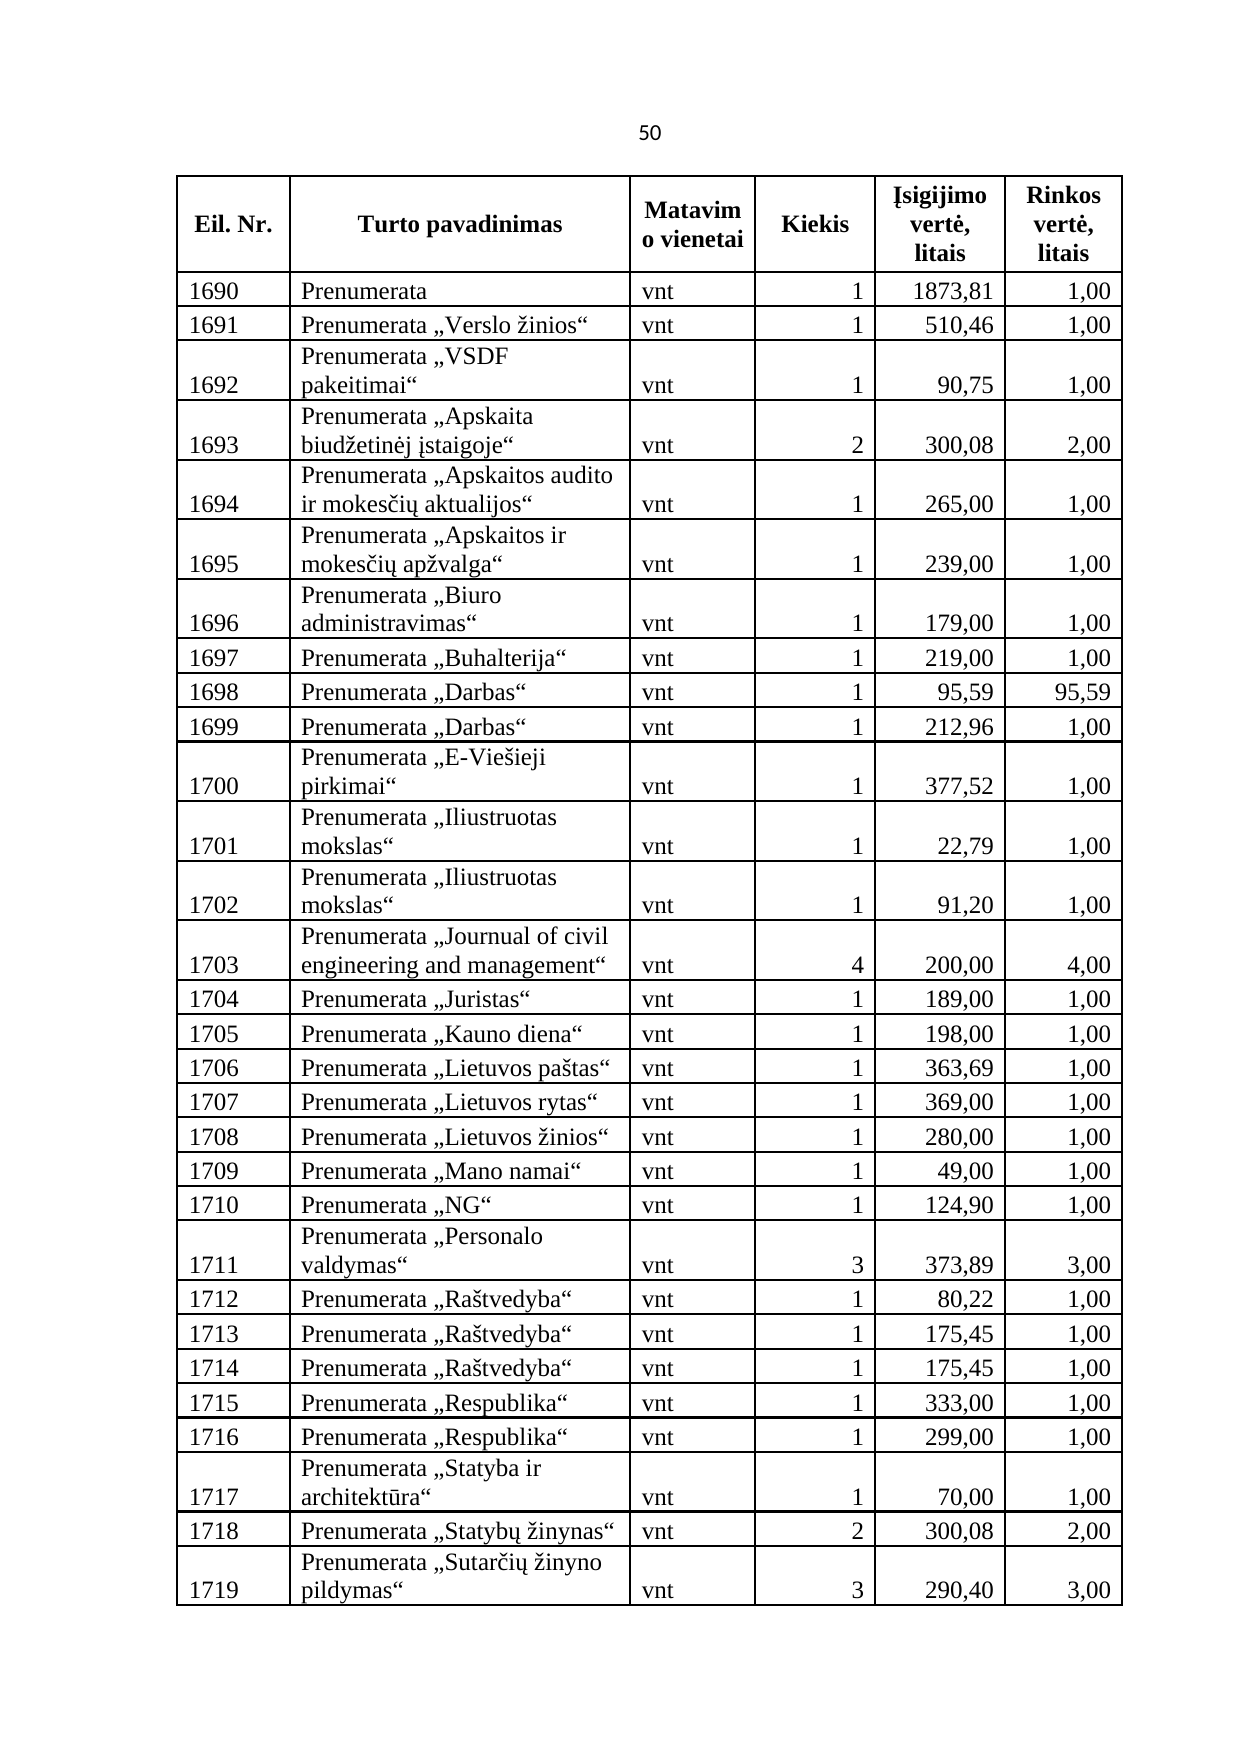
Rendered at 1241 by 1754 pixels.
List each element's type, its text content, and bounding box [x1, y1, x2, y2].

table_cell 2 [756, 1513, 874, 1545]
table_cell 1 [756, 1419, 874, 1451]
table_cell 299,00 [876, 1419, 1004, 1451]
table_cell 1,00 [1006, 802, 1121, 859]
table_cell 1,00 [1006, 1453, 1121, 1510]
table_cell 1 [756, 461, 874, 518]
table_cell 1,00 [1006, 1015, 1121, 1047]
table_cell 1,00 [1006, 1281, 1121, 1313]
table_cell vnt [631, 341, 754, 399]
table_cell 1 [756, 341, 874, 399]
table_cell vnt [631, 921, 754, 979]
table_cell Prenumerata „VSDF pakeitimai“ [291, 341, 629, 399]
table_cell 2,00 [1006, 1513, 1121, 1545]
table_cell 1690 [178, 273, 289, 305]
table_cell vnt [631, 273, 754, 305]
table_cell 1 [756, 981, 874, 1013]
table_cell 1,00 [1006, 1050, 1121, 1082]
table_cell vnt [631, 401, 754, 458]
table_cell vnt [631, 862, 754, 919]
table_header Kiekis [756, 177, 874, 271]
table_cell 1,00 [1006, 273, 1121, 305]
table_cell 1,00 [1006, 580, 1121, 637]
table_cell 1694 [178, 461, 289, 518]
table_cell 1 [756, 1050, 874, 1082]
table_cell vnt [631, 1547, 754, 1604]
table_cell Prenumerata „Raštvedyba“ [291, 1315, 629, 1348]
table_cell 1704 [178, 981, 289, 1013]
table_cell 1 [756, 708, 874, 740]
table_cell 200,00 [876, 921, 1004, 979]
table_cell 1 [756, 743, 874, 800]
table_cell 239,00 [876, 520, 1004, 578]
table_cell 49,00 [876, 1153, 1004, 1185]
table_cell Prenumerata „Lietuvos žinios“ [291, 1118, 629, 1151]
table_cell vnt [631, 1153, 754, 1185]
table_cell 333,00 [876, 1384, 1004, 1416]
table_cell 2 [756, 401, 874, 458]
table_cell 1 [756, 307, 874, 339]
table_cell 1 [756, 1118, 874, 1151]
table_cell 300,08 [876, 1513, 1004, 1545]
table_cell vnt [631, 1084, 754, 1116]
table_cell 1 [756, 1015, 874, 1047]
table_cell 1,00 [1006, 981, 1121, 1013]
table_cell 1707 [178, 1084, 289, 1116]
table_cell 1873,81 [876, 273, 1004, 305]
table_cell 4 [756, 921, 874, 979]
table_cell 1,00 [1006, 1118, 1121, 1151]
table_cell 2,00 [1006, 401, 1121, 458]
table_cell 1,00 [1006, 341, 1121, 399]
table_cell 1,00 [1006, 1187, 1121, 1219]
table_cell 1 [756, 1350, 874, 1382]
table_cell 1 [756, 1315, 874, 1348]
table_cell vnt [631, 708, 754, 740]
table_cell 1,00 [1006, 639, 1121, 672]
table_cell 1692 [178, 341, 289, 399]
table_cell 1 [756, 802, 874, 859]
table_cell 1717 [178, 1453, 289, 1510]
table_cell 1713 [178, 1315, 289, 1348]
table_cell vnt [631, 1050, 754, 1082]
table_cell 212,96 [876, 708, 1004, 740]
table_cell Prenumerata „Iliustruotas mokslas“ [291, 802, 629, 859]
table_cell vnt [631, 1453, 754, 1510]
table_cell 1 [756, 674, 874, 706]
table_cell 22,79 [876, 802, 1004, 859]
table_cell 1714 [178, 1350, 289, 1382]
table_cell 300,08 [876, 401, 1004, 458]
table_cell 1691 [178, 307, 289, 339]
table_cell 1,00 [1006, 520, 1121, 578]
table_cell 1,00 [1006, 461, 1121, 518]
table_cell Prenumerata „Lietuvos paštas“ [291, 1050, 629, 1082]
table_cell Prenumerata „Darbas“ [291, 708, 629, 740]
table_cell 70,00 [876, 1453, 1004, 1510]
table_cell 1 [756, 1384, 874, 1416]
table_cell 369,00 [876, 1084, 1004, 1116]
table_cell 179,00 [876, 580, 1004, 637]
table_cell 1700 [178, 743, 289, 800]
table_header Įsigijimo vertė, litais [876, 177, 1004, 271]
table_cell 1697 [178, 639, 289, 672]
table_cell 1,00 [1006, 307, 1121, 339]
table_cell Prenumerata „Kauno diena“ [291, 1015, 629, 1047]
table_cell Prenumerata „Buhalterija“ [291, 639, 629, 672]
table_cell vnt [631, 461, 754, 518]
table_cell Prenumerata „Raštvedyba“ [291, 1281, 629, 1313]
table_cell Prenumerata „Statyba ir architektūra“ [291, 1453, 629, 1510]
table_cell vnt [631, 1118, 754, 1151]
table_cell 377,52 [876, 743, 1004, 800]
table_cell 1712 [178, 1281, 289, 1313]
table_cell 175,45 [876, 1350, 1004, 1382]
table_cell vnt [631, 1187, 754, 1219]
table_cell 3,00 [1006, 1547, 1121, 1604]
table_cell Prenumerata „Darbas“ [291, 674, 629, 706]
table_cell 219,00 [876, 639, 1004, 672]
table_cell 1,00 [1006, 1350, 1121, 1382]
table_cell 1 [756, 580, 874, 637]
table_cell vnt [631, 674, 754, 706]
table_cell 91,20 [876, 862, 1004, 919]
table_header Rinkos vertė, litais [1006, 177, 1121, 271]
table_cell 1,00 [1006, 1084, 1121, 1116]
table_cell 1,00 [1006, 1419, 1121, 1451]
table_cell 124,90 [876, 1187, 1004, 1219]
table_cell Prenumerata „Apskaitos ir mokesčių apžvalga“ [291, 520, 629, 578]
table_cell 3 [756, 1547, 874, 1604]
table_cell vnt [631, 1350, 754, 1382]
table_cell vnt [631, 639, 754, 672]
table_cell 1703 [178, 921, 289, 979]
table_cell 1696 [178, 580, 289, 637]
table_cell 1699 [178, 708, 289, 740]
table_cell Prenumerata „Respublika“ [291, 1384, 629, 1416]
table_cell 280,00 [876, 1118, 1004, 1151]
table_cell 90,75 [876, 341, 1004, 399]
table_header Turto pavadinimas [291, 177, 629, 271]
table_cell vnt [631, 1384, 754, 1416]
table_cell Prenumerata „Personalo valdymas“ [291, 1221, 629, 1279]
table_cell 363,69 [876, 1050, 1004, 1082]
table_cell 1719 [178, 1547, 289, 1604]
table_cell 1718 [178, 1513, 289, 1545]
table_header Eil. Nr. [178, 177, 289, 271]
table_cell vnt [631, 580, 754, 637]
table_cell Prenumerata „Statybų žinynas“ [291, 1513, 629, 1545]
table_cell Prenumerata „Lietuvos rytas“ [291, 1084, 629, 1116]
table_cell vnt [631, 1513, 754, 1545]
table_cell 1 [756, 1453, 874, 1510]
table_cell vnt [631, 1419, 754, 1451]
table_cell vnt [631, 1281, 754, 1313]
table_cell Prenumerata „NG“ [291, 1187, 629, 1219]
table_cell 1708 [178, 1118, 289, 1151]
table_cell Prenumerata „Raštvedyba“ [291, 1350, 629, 1382]
table_cell 80,22 [876, 1281, 1004, 1313]
table_cell vnt [631, 743, 754, 800]
table_cell 1 [756, 862, 874, 919]
table_cell 198,00 [876, 1015, 1004, 1047]
table_cell 1711 [178, 1221, 289, 1279]
table_cell 1706 [178, 1050, 289, 1082]
table_cell 1 [756, 273, 874, 305]
table_cell vnt [631, 981, 754, 1013]
table_cell 4,00 [1006, 921, 1121, 979]
table_cell Prenumerata „Journual of civil engineering and management“ [291, 921, 629, 979]
table_cell 3 [756, 1221, 874, 1279]
table_cell vnt [631, 802, 754, 859]
table_cell 1715 [178, 1384, 289, 1416]
table_cell Prenumerata „Apskaita biudžetinėj įstaigoje“ [291, 401, 629, 458]
table_cell 1705 [178, 1015, 289, 1047]
table_cell Prenumerata [291, 273, 629, 305]
table_cell 95,59 [876, 674, 1004, 706]
table_cell Prenumerata „Verslo žinios“ [291, 307, 629, 339]
table_cell 1,00 [1006, 1384, 1121, 1416]
table_cell Prenumerata „Apskaitos audito ir mokesčių aktualijos“ [291, 461, 629, 518]
table_cell vnt [631, 1315, 754, 1348]
table_cell Prenumerata „Respublika“ [291, 1419, 629, 1451]
table_cell Prenumerata „Mano namai“ [291, 1153, 629, 1185]
table_cell 1,00 [1006, 708, 1121, 740]
table_cell Prenumerata „Sutarčių žinyno pildymas“ [291, 1547, 629, 1604]
table_cell vnt [631, 1221, 754, 1279]
table_cell 1 [756, 1153, 874, 1185]
table_cell 1,00 [1006, 743, 1121, 800]
table_cell 1,00 [1006, 862, 1121, 919]
table_cell 1710 [178, 1187, 289, 1219]
table_cell 175,45 [876, 1315, 1004, 1348]
table_cell 1,00 [1006, 1153, 1121, 1185]
table_cell 265,00 [876, 461, 1004, 518]
table_cell 1701 [178, 802, 289, 859]
table_cell 1,00 [1006, 1315, 1121, 1348]
table_cell 1 [756, 639, 874, 672]
table_cell vnt [631, 520, 754, 578]
table_cell 1 [756, 1281, 874, 1313]
table_cell 1695 [178, 520, 289, 578]
table_cell 95,59 [1006, 674, 1121, 706]
table_cell 510,46 [876, 307, 1004, 339]
table_cell 189,00 [876, 981, 1004, 1013]
table_cell 1716 [178, 1419, 289, 1451]
table_cell 1698 [178, 674, 289, 706]
table_cell 290,40 [876, 1547, 1004, 1604]
table_cell Prenumerata „Juristas“ [291, 981, 629, 1013]
table_cell vnt [631, 1015, 754, 1047]
table_cell 1 [756, 1187, 874, 1219]
table_cell vnt [631, 307, 754, 339]
table_cell Prenumerata „Biuro administravimas“ [291, 580, 629, 637]
table_cell Prenumerata „E-Viešieji pirkimai“ [291, 743, 629, 800]
table_cell 1 [756, 1084, 874, 1116]
table_cell 3,00 [1006, 1221, 1121, 1279]
table_cell 1702 [178, 862, 289, 919]
table_header Matavimo vienetai [631, 177, 754, 271]
table_cell 1 [756, 520, 874, 578]
table_cell 373,89 [876, 1221, 1004, 1279]
table_cell Prenumerata „Iliustruotas mokslas“ [291, 862, 629, 919]
table_cell 1709 [178, 1153, 289, 1185]
table_cell 1693 [178, 401, 289, 458]
